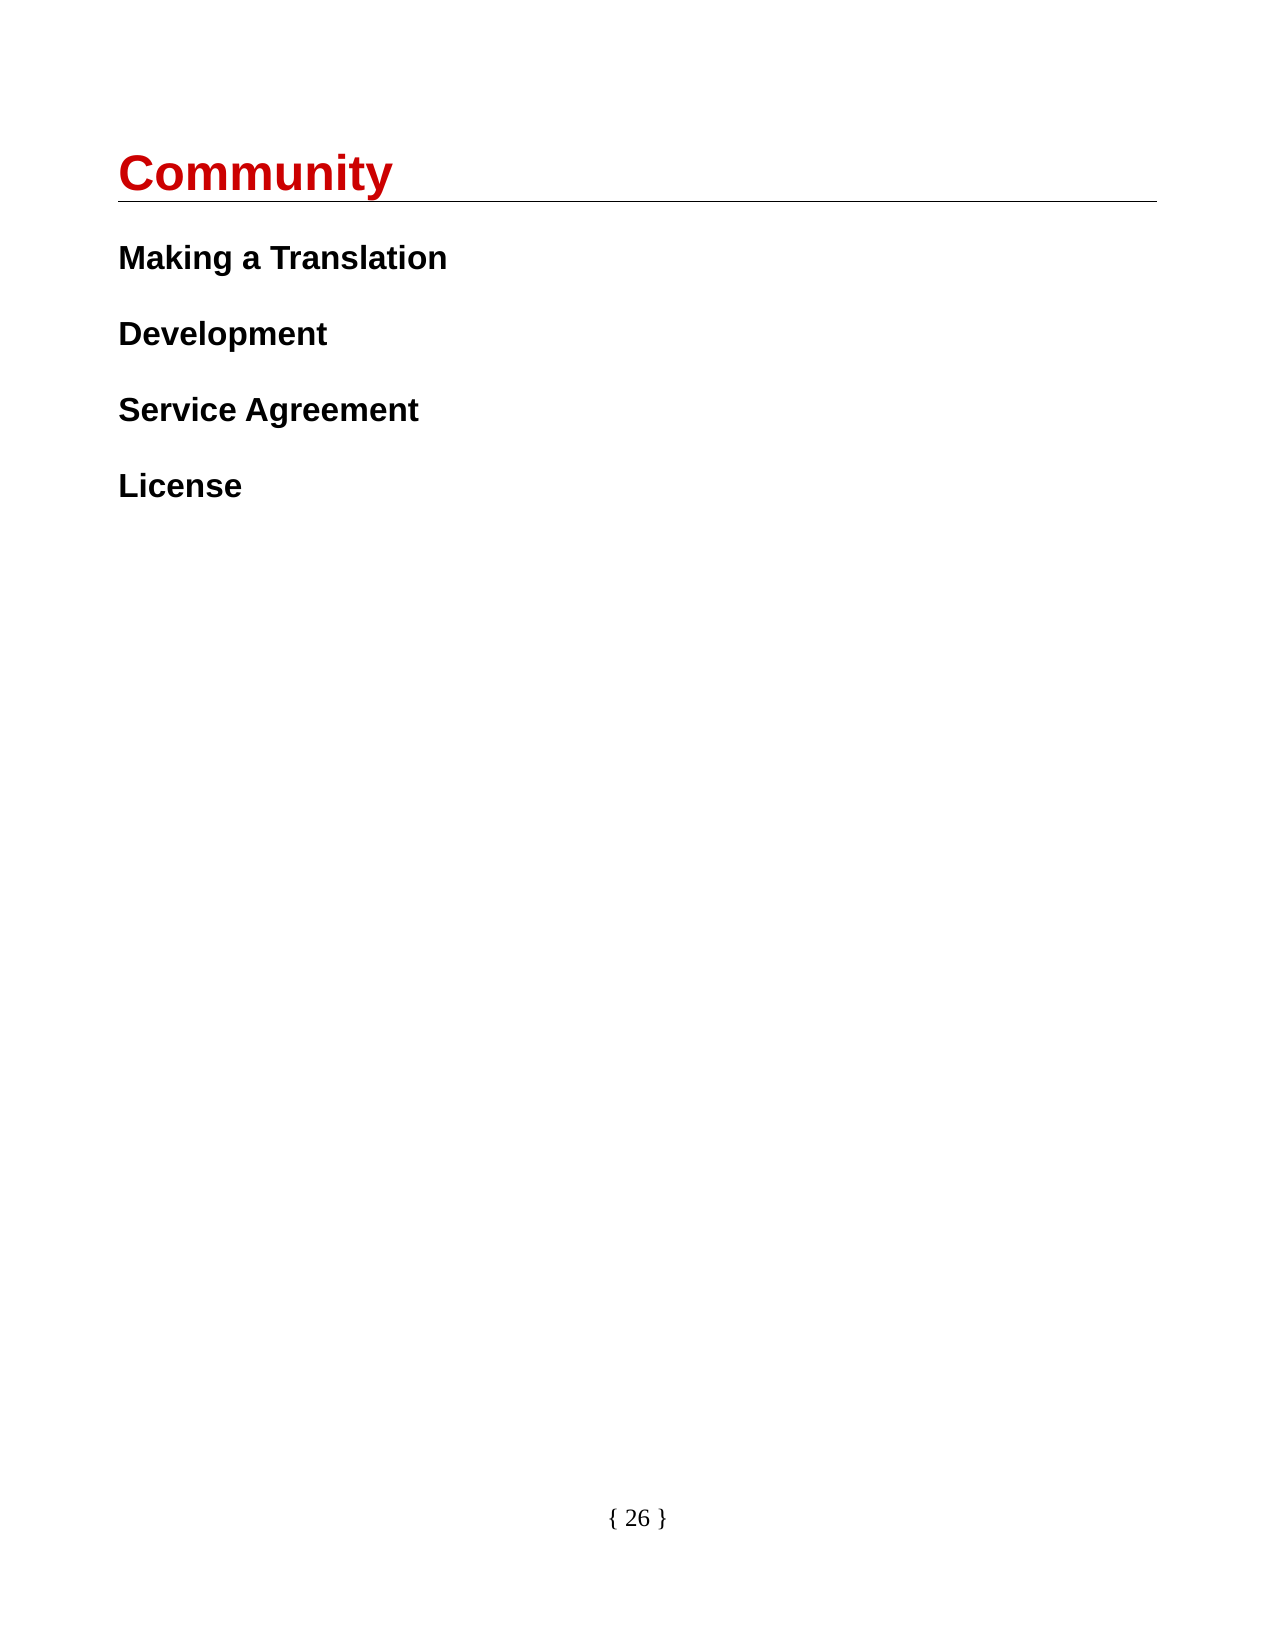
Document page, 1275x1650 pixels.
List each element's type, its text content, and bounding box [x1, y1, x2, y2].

subtitle License [118, 466, 1157, 504]
subtitle Community [118, 143, 1157, 201]
subtitle Development [118, 314, 1157, 353]
subtitle Service Agreement [118, 390, 1157, 428]
subtitle Making a Translation [118, 238, 1157, 277]
